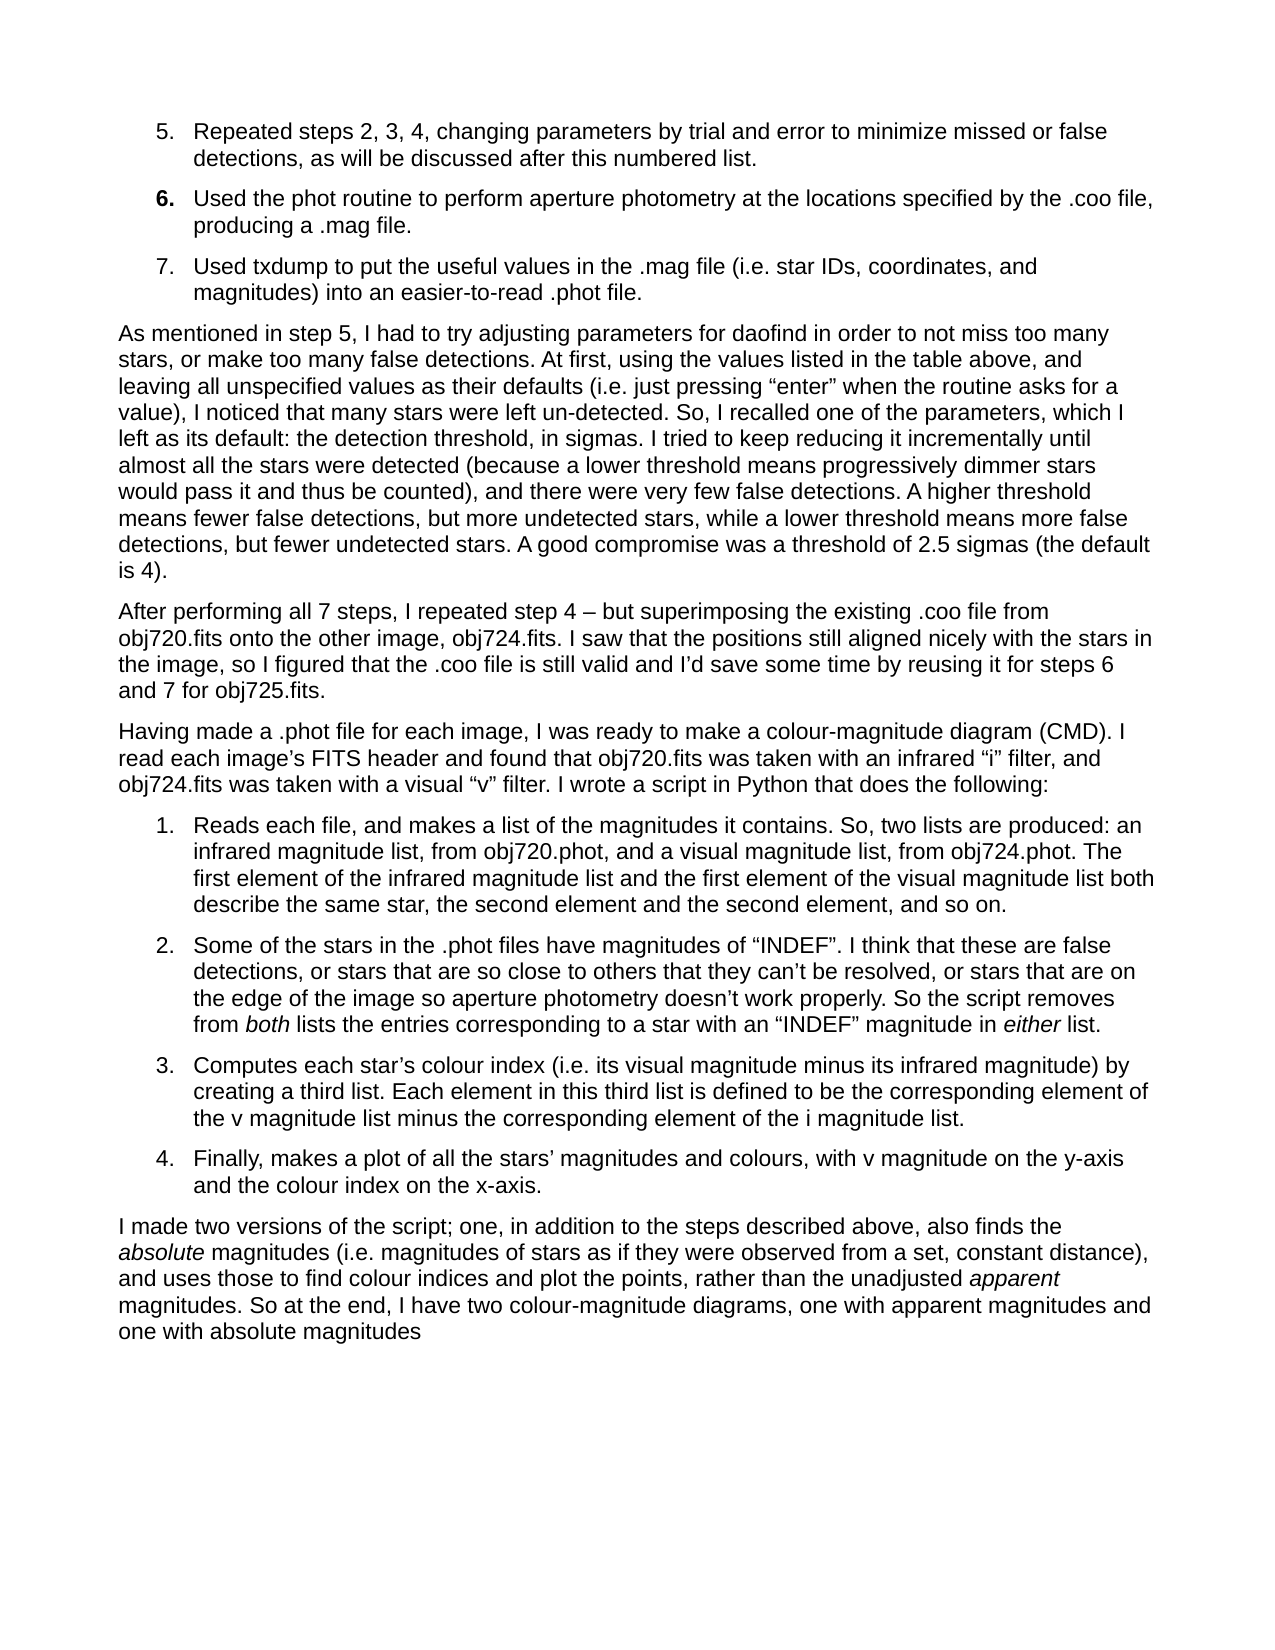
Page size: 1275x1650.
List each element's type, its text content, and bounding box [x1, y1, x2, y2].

list Reads each file, and makes a list of the magnitudes it contains. So, two lists are produced: an infrared magnitude list, from obj720.phot, and a visual magnitude list, from obj724.phot. The first element of the infrared magnitude list and the first element of the visual magnitude list both describe the same star, the second element and the second element, and so on. [156, 812, 1157, 917]
list Finally, makes a plot of all the stars’ magnitudes and colours, with v magnitude on the y-axis and the colour index on the x-axis. [156, 1145, 1157, 1198]
text Having made a .phot file for each image, I was ready to make a colour-magnitude diagram (CMD). I read each image’s FITS header and found that obj720.fits was taken with an infrared “i” filter, and obj724.fits was taken with a visual “v” filter. I wrote a script in Python that does the following: [118, 718, 1157, 797]
list Some of the stars in the .phot files have magnitudes of “INDEF”. I think that these are false detections, or stars that are so close to others that they can’t be resolved, or stars that are on the edge of the image so aperture photometry doesn’t work properly. So the script removes from both lists the entries corresponding to a star with an “INDEF” magnitude in either list. [156, 932, 1157, 1037]
text I made two versions of the script; one, in addition to the steps described above, also finds the absolute magnitudes (i.e. magnitudes of stars as if they were observed from a set, constant distance), and uses those to find colour indices and plot the points, rather than the unadjusted apparent magnitudes. So at the end, I have two colour-magnitude diagrams, one with apparent magnitudes and one with absolute magnitudes [118, 1213, 1157, 1344]
list Computes each star’s colour index (i.e. its visual magnitude minus its infrared magnitude) by creating a third list. Each element in this third list is defined to be the corresponding element of the v magnitude list minus the corresponding element of the i magnitude list. [156, 1052, 1157, 1131]
list Repeated steps 2, 3, 4, changing parameters by trial and error to minimize missed or false detections, as will be discussed after this numbered list. [156, 118, 1157, 171]
text After performing all 7 steps, I repeated step 4 – but superimposing the existing .coo file from obj720.fits onto the other image, obj724.fits. I saw that the positions still aligned nicely with the stars in the image, so I figured that the .coo file is still valid and I’d save some time by reusing it for steps 6 and 7 for obj725.fits. [118, 598, 1157, 703]
list Used txdump to put the useful values in the .mag file (i.e. star IDs, coordinates, and magnitudes) into an easier-to-read .phot file. [156, 253, 1157, 305]
list Used the phot routine to perform aperture photometry at the locations specified by the .coo file, producing a .mag file. [156, 185, 1157, 238]
text As mentioned in step 5, I had to try adjusting parameters for daofind in order to not miss too many stars, or make too many false detections. At first, using the values listed in the table above, and leaving all unspecified values as their defaults (i.e. just pressing “enter” when the routine asks for a value), I noticed that many stars were left un-detected. So, I recalled one of the parameters, which I left as its default: the detection threshold, in sigmas. I tried to keep reducing it incrementally until almost all the stars were detected (because a lower threshold means progressively dimmer stars would pass it and thus be counted), and there were very few false detections. A higher threshold means fewer false detections, but more undetected stars, while a lower threshold means more false detections, but fewer undetected stars. A good compromise was a threshold of 2.5 sigmas (the default is 4). [118, 320, 1157, 583]
